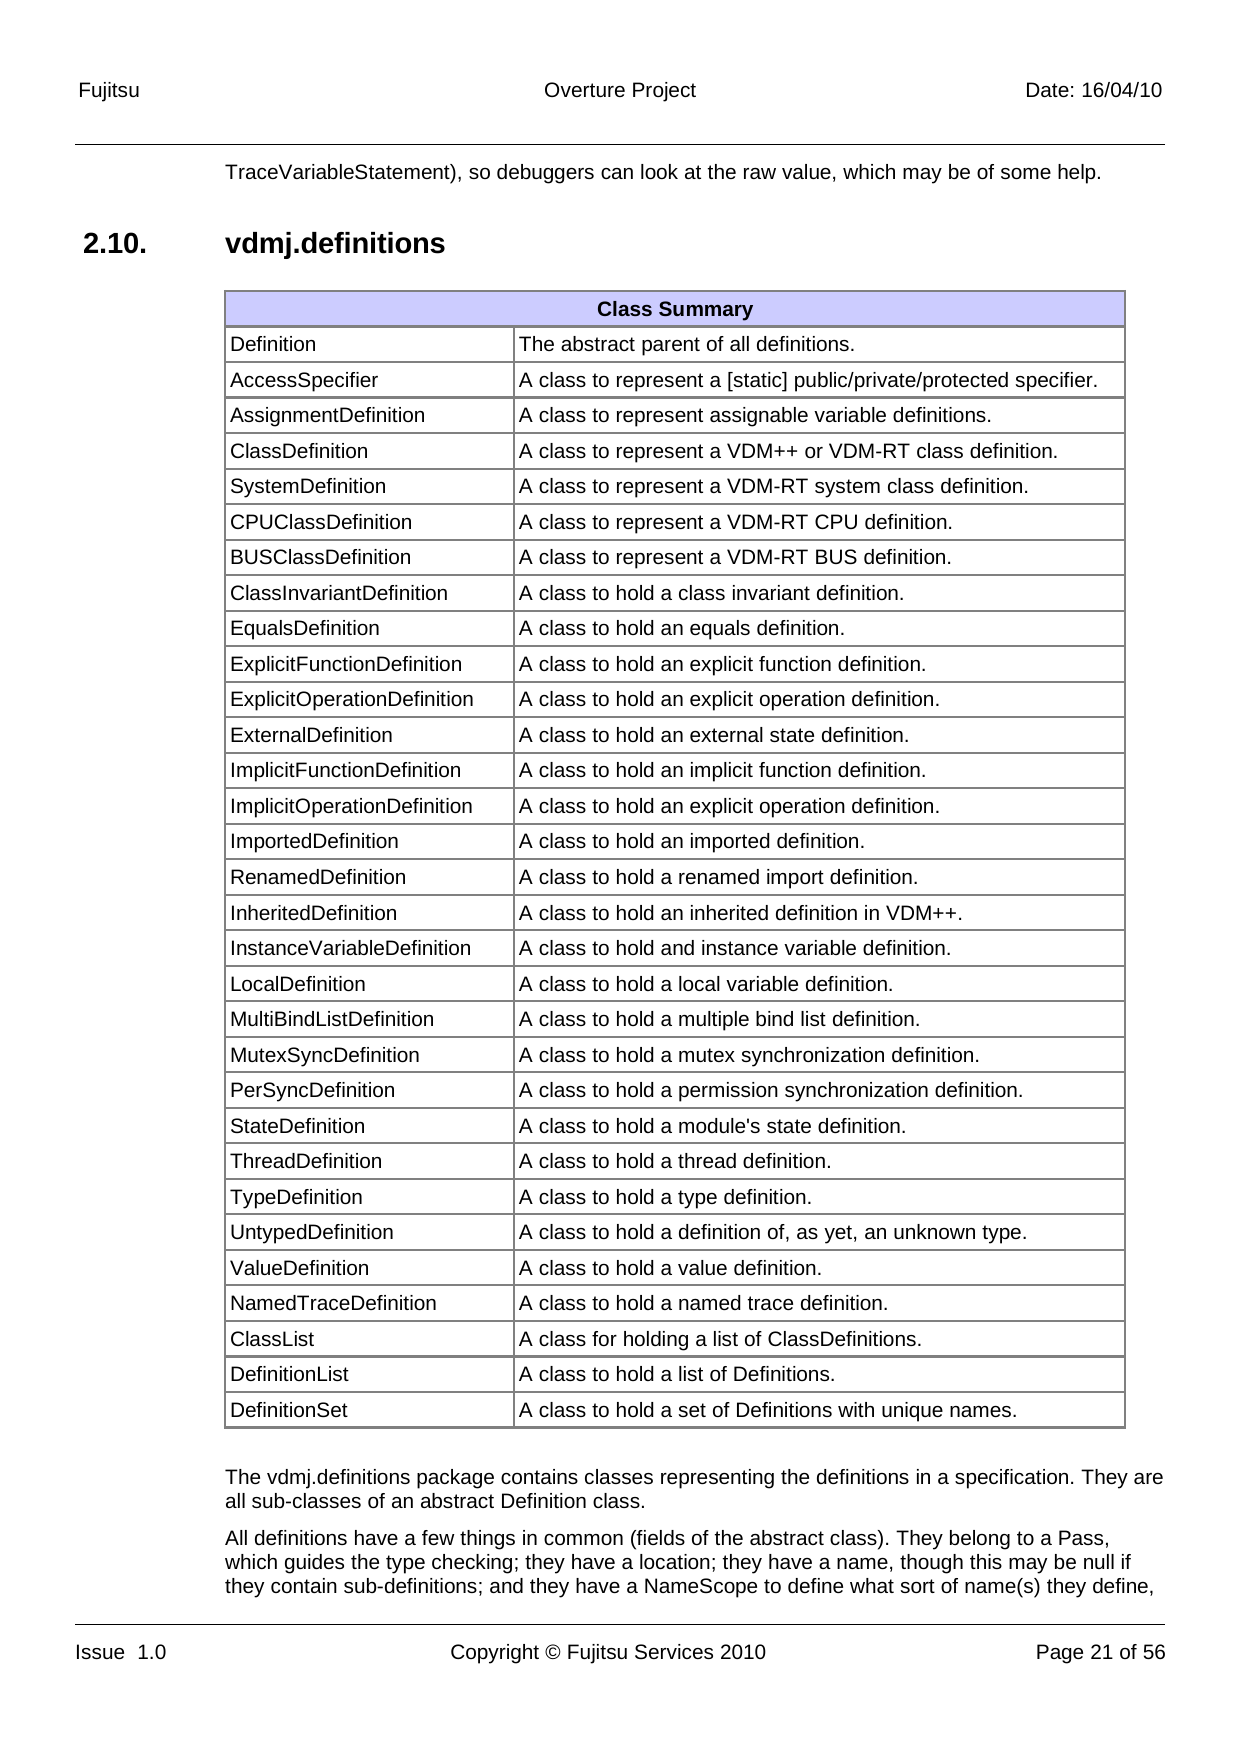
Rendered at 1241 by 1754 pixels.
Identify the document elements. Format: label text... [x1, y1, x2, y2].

table_cell ImplicitOperationDefinition [226, 789, 513, 823]
table_cell A class to hold a thread definition. [515, 1144, 1124, 1178]
subtitle vdmj.definitions [75, 226, 1165, 260]
table_cell A class to represent a VDM-RT BUS definition. [515, 541, 1124, 574]
text The vdmj.definitions package contains classes representing the definitions in a specification. They are all sub-classes of an abstract Definition class. [225, 1465, 1165, 1513]
table_cell ClassInvariantDefinition [226, 576, 513, 609]
table_cell ClassDefinition [226, 434, 513, 467]
table_cell EqualsDefinition [226, 612, 513, 645]
table_cell ThreadDefinition [226, 1144, 513, 1178]
table_cell A class to hold an explicit operation definition. [515, 789, 1124, 823]
table_cell AccessSpecifier [226, 363, 513, 396]
table_cell A class to hold a multiple bind list definition. [515, 1002, 1124, 1036]
table_cell A class to hold a local variable definition. [515, 967, 1124, 1000]
table_cell AssignmentDefinition [226, 399, 513, 432]
table_cell A class to hold an implicit function definition. [515, 754, 1124, 787]
table_cell ExplicitFunctionDefinition [226, 647, 513, 681]
table_cell A class to hold a module's state definition. [515, 1109, 1124, 1142]
table_cell A class to hold a list of Definitions. [515, 1358, 1124, 1391]
table_cell A class to hold an inherited definition in VDM++. [515, 896, 1124, 929]
table_cell TypeDefinition [226, 1180, 513, 1213]
table_cell A class to hold a value definition. [515, 1251, 1124, 1284]
text TraceVariableStatement), so debuggers can look at the raw value, which may be of some help. [225, 160, 1165, 184]
table_cell InheritedDefinition [226, 896, 513, 929]
table_cell CPUClassDefinition [226, 505, 513, 538]
table_cell The abstract parent of all definitions. [515, 328, 1124, 361]
table_cell A class to hold a type definition. [515, 1180, 1124, 1213]
table_cell A class to hold an external state definition. [515, 718, 1124, 752]
table_cell A class to hold a permission synchronization definition. [515, 1073, 1124, 1107]
table_cell ExplicitOperationDefinition [226, 683, 513, 716]
table_cell A class to hold a named trace definition. [515, 1286, 1124, 1320]
table_cell Definition [226, 328, 513, 361]
table_cell A class to hold an explicit operation definition. [515, 683, 1124, 716]
table_cell A class to represent a VDM-RT system class definition. [515, 470, 1124, 503]
text All definitions have a few things in common (fields of the abstract class). They belong to a Pass, which guides the type checking; they have a location; they have a name, though this may be null if they contain sub-definitions; and they have a NameScope to define what sort of name(s) they define, [225, 1526, 1165, 1598]
table_cell A class to hold a set of Definitions with unique names. [515, 1393, 1124, 1426]
table_cell A class to hold and instance variable definition. [515, 931, 1124, 965]
table_cell A class to represent a VDM++ or VDM-RT class definition. [515, 434, 1124, 467]
table_cell A class to hold a renamed import definition. [515, 860, 1124, 894]
table_cell BUSClassDefinition [226, 541, 513, 574]
table_cell DefinitionList [226, 1358, 513, 1391]
table_cell MutexSyncDefinition [226, 1038, 513, 1071]
table_cell A class for holding a list of ClassDefinitions. [515, 1322, 1124, 1355]
table_cell ImportedDefinition [226, 825, 513, 858]
table_cell A class to hold a mutex synchronization definition. [515, 1038, 1124, 1071]
table_cell A class to hold an imported definition. [515, 825, 1124, 858]
table_cell SystemDefinition [226, 470, 513, 503]
table_header Class Summary [226, 292, 1124, 325]
table_cell NamedTraceDefinition [226, 1286, 513, 1320]
table_cell InstanceVariableDefinition [226, 931, 513, 965]
table_cell MultiBindListDefinition [226, 1002, 513, 1036]
table_cell A class to hold a class invariant definition. [515, 576, 1124, 609]
table_cell ImplicitFunctionDefinition [226, 754, 513, 787]
table_cell A class to represent a VDM-RT CPU definition. [515, 505, 1124, 538]
table_cell StateDefinition [226, 1109, 513, 1142]
table_cell PerSyncDefinition [226, 1073, 513, 1107]
table_cell A class to represent assignable variable definitions. [515, 399, 1124, 432]
table_cell RenamedDefinition [226, 860, 513, 894]
table_cell DefinitionSet [226, 1393, 513, 1426]
table_cell A class to represent a [static] public/private/protected specifier. [515, 363, 1124, 396]
table_cell A class to hold an equals definition. [515, 612, 1124, 645]
table_cell ExternalDefinition [226, 718, 513, 752]
table_cell UntypedDefinition [226, 1215, 513, 1249]
table_cell ValueDefinition [226, 1251, 513, 1284]
table_cell ClassList [226, 1322, 513, 1355]
table_cell A class to hold an explicit function definition. [515, 647, 1124, 681]
table_cell A class to hold a definition of, as yet, an unknown type. [515, 1215, 1124, 1249]
table_cell LocalDefinition [226, 967, 513, 1000]
